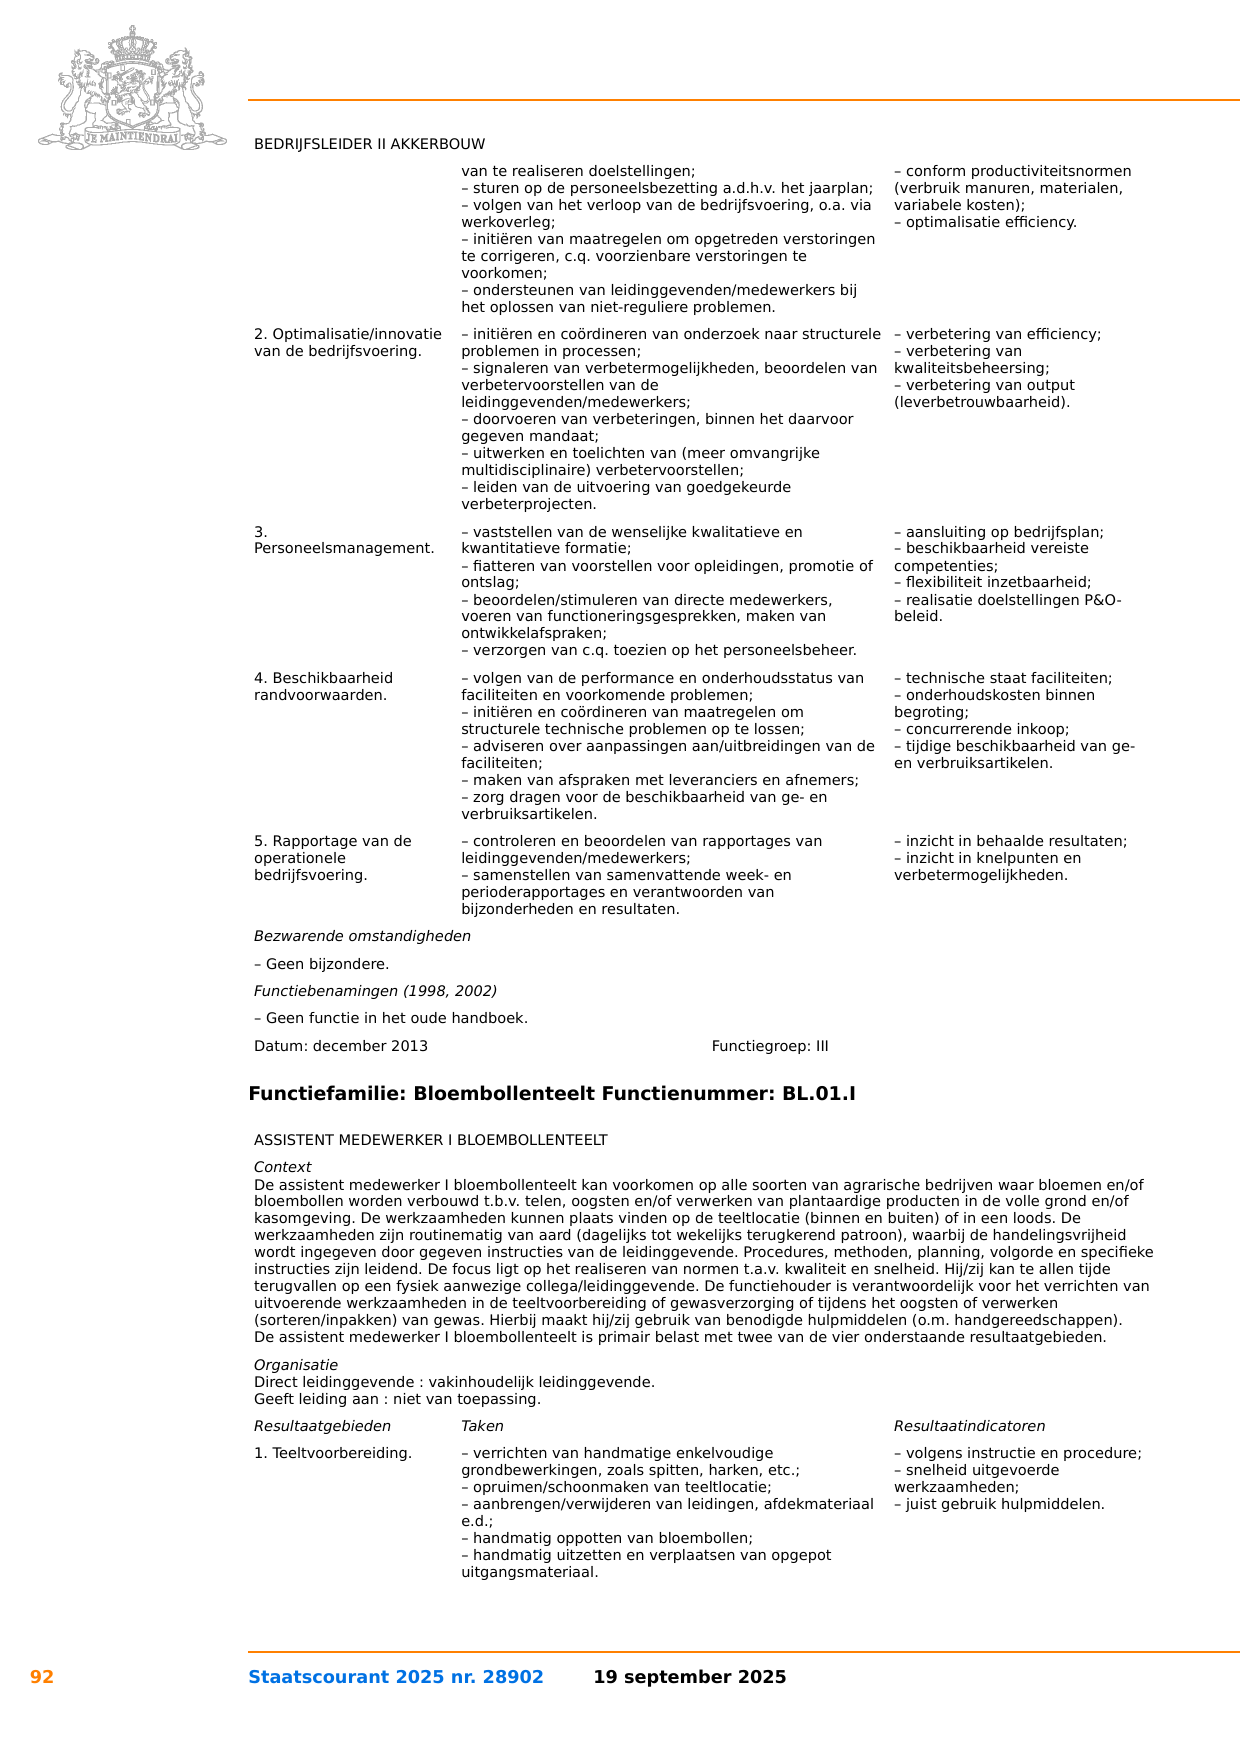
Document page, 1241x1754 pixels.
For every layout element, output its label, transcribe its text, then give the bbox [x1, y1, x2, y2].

table_cell 5. Rapportage van de operationele bedrijfsvoering. [249, 828, 454, 922]
table_cell – controleren en beoordelen van rapportages van leidinggevenden/medewerkers; – samenstellen van samenvattende week- en perioderapportages en verantwoorden van bijzonderheden en resultaten. [456, 828, 888, 922]
table_cell 4. Beschikbaarheid randvoorwaarden. [249, 665, 454, 827]
table_cell – Geen functie in het oude handboek. [249, 1006, 1163, 1032]
picture [38, 25, 227, 150]
table_cell – volgen van de performance en onderhoudsstatus van faciliteiten en voorkomende problemen; – initiëren en coördineren van maatregelen om structurele technische problemen op te lossen; – adviseren over aanpassingen aan/uitbreidingen van de faciliteiten; – maken van afspraken met leveranciers en afnemers; – zorg dragen voor de beschikbaarheid van ge- en verbruiksartikelen. [456, 665, 888, 827]
table_cell 1. Teeltvoorbereiding. [249, 1441, 454, 1586]
table_cell 3. Personeelsmanagement. [249, 519, 454, 664]
table_cell – verbetering van efficiency; – verbetering van kwaliteitsbeheersing; – verbetering van output (leverbetrouwbaarheid). [889, 322, 1163, 518]
table_header ASSISTENT MEDEWERKER I BLOEMBOLLENTEELT [249, 1127, 1163, 1154]
table_cell Context De assistent medewerker I bloembollenteelt kan voorkomen op alle soorten van agrarische bedrijven waar bloemen en/of bloembollen worden verbouwd t.b.v. telen, oogsten en/of verwerken van plantaardige producten in de volle grond en/of kasomgeving. De werkzaamheden kunnen plaats vinden op de teeltlocatie (binnen en buiten) of in een loods. De werkzaamheden zijn routinematig van aard (dagelijks tot wekelijks terugkerend patroon), waarbij de handelingsvrijheid wordt ingegeven door gegeven instructies van de leidinggevende. Procedures, methoden, planning, volgorde en specifieke instructies zijn leidend. De focus ligt op het realiseren van normen t.a.v. kwaliteit en snelheid. Hij/zij kan te allen tijde terugvallen op een fysiek aanwezige collega/leidinggevende. De functiehouder is verantwoordelijk voor het verrichten van uitvoerende werkzaamheden in de teeltvoorbereiding of gewasverzorging of tijdens het oogsten of verwerken (sorteren/inpakken) van gewas. Hierbij maakt hij/zij gebruik van benodigde hulpmiddelen (o.m. handgereedschappen). De assistent medewerker I bloembollenteelt is primair belast met twee van de vier onderstaande resultaatgebieden. [249, 1155, 1163, 1351]
table_cell van te realiseren doelstellingen; – sturen op de personeelsbezetting a.d.h.v. het jaarplan; – volgen van het verloop van de bedrijfsvoering, o.a. via werkoverleg; – initiëren van maatregelen om opgetreden verstoringen te corrigeren, c.q. voorzienbare verstoringen te voorkomen; – ondersteunen van leidinggevenden/medewerkers bij het oplossen van niet-reguliere problemen. [456, 158, 888, 321]
table_cell Resultaatgebieden [249, 1413, 454, 1439]
table_cell – Geen bijzondere. [249, 951, 1163, 977]
subtitle Functiefamilie: Bloembollenteelt Functienummer: BL.01.I [248, 1082, 1163, 1104]
table_cell Bezwarende omstandigheden [249, 924, 1163, 950]
table_cell Functiebenamingen (1998, 2002) [249, 978, 1163, 1005]
table_cell Organisatie Direct leidinggevende : vakinhoudelijk leidinggevende. Geeft leiding aan : niet van toepassing. [249, 1352, 1163, 1412]
table_cell – aansluiting op bedrijfsplan; – beschikbaarheid vereiste competenties; – flexibiliteit inzetbaarheid; – realisatie doelstellingen P&O-beleid. [889, 519, 1163, 664]
table_cell – initiëren en coördineren van onderzoek naar structurele problemen in processen; – signaleren van verbetermogelijkheden, beoordelen van verbetervoorstellen van de leidinggevenden/medewerkers; – doorvoeren van verbeteringen, binnen het daarvoor gegeven mandaat; – uitwerken en toelichten van (meer omvangrijke multidisciplinaire) verbetervoorstellen; – leiden van de uitvoering van goedgekeurde verbeterprojecten. [456, 322, 888, 518]
table_cell – conform productiviteitsnormen (verbruik manuren, materialen, variabele kosten); – optimalisatie efficiency. [889, 158, 1163, 321]
table_cell – vaststellen van de wenselijke kwalitatieve en kwantitatieve formatie; – fiatteren van voorstellen voor opleidingen, promotie of ontslag; – beoordelen/stimuleren van directe medewerkers, voeren van functioneringsgesprekken, maken van ontwikkelafspraken; – verzorgen van c.q. toezien op het personeelsbeheer. [456, 519, 888, 664]
table_cell 2. Optimalisatie/innovatie van de bedrijfsvoering. [249, 322, 454, 518]
table_cell – verrichten van handmatige enkelvoudige grondbewerkingen, zoals spitten, harken, etc.; – opruimen/schoonmaken van teeltlocatie; – aanbrengen/verwijderen van leidingen, afdekmateriaal e.d.; – handmatig oppotten van bloembollen; – handmatig uitzetten en verplaatsen van opgepot uitgangsmateriaal. [456, 1441, 888, 1586]
table_cell [249, 158, 454, 321]
table_cell – inzicht in behaalde resultaten; – inzicht in knelpunten en verbetermogelijkheden. [889, 828, 1163, 922]
table_cell Resultaatindicatoren [889, 1413, 1163, 1439]
table_cell Taken [456, 1413, 888, 1439]
table_cell – technische staat faciliteiten; – onderhoudskosten binnen begroting; – concurrerende inkoop; – tijdige beschikbaarheid van ge- en verbruiksartikelen. [889, 665, 1163, 827]
table_cell Datum: december 2013 [249, 1033, 705, 1059]
table_cell Functiegroep: III [706, 1033, 1163, 1059]
table_cell – volgens instructie en procedure; – snelheid uitgevoerde werkzaamheden; – juist gebruik hulpmiddelen. [889, 1441, 1163, 1586]
table_header BEDRIJFSLEIDER II AKKERBOUW [249, 131, 1163, 157]
